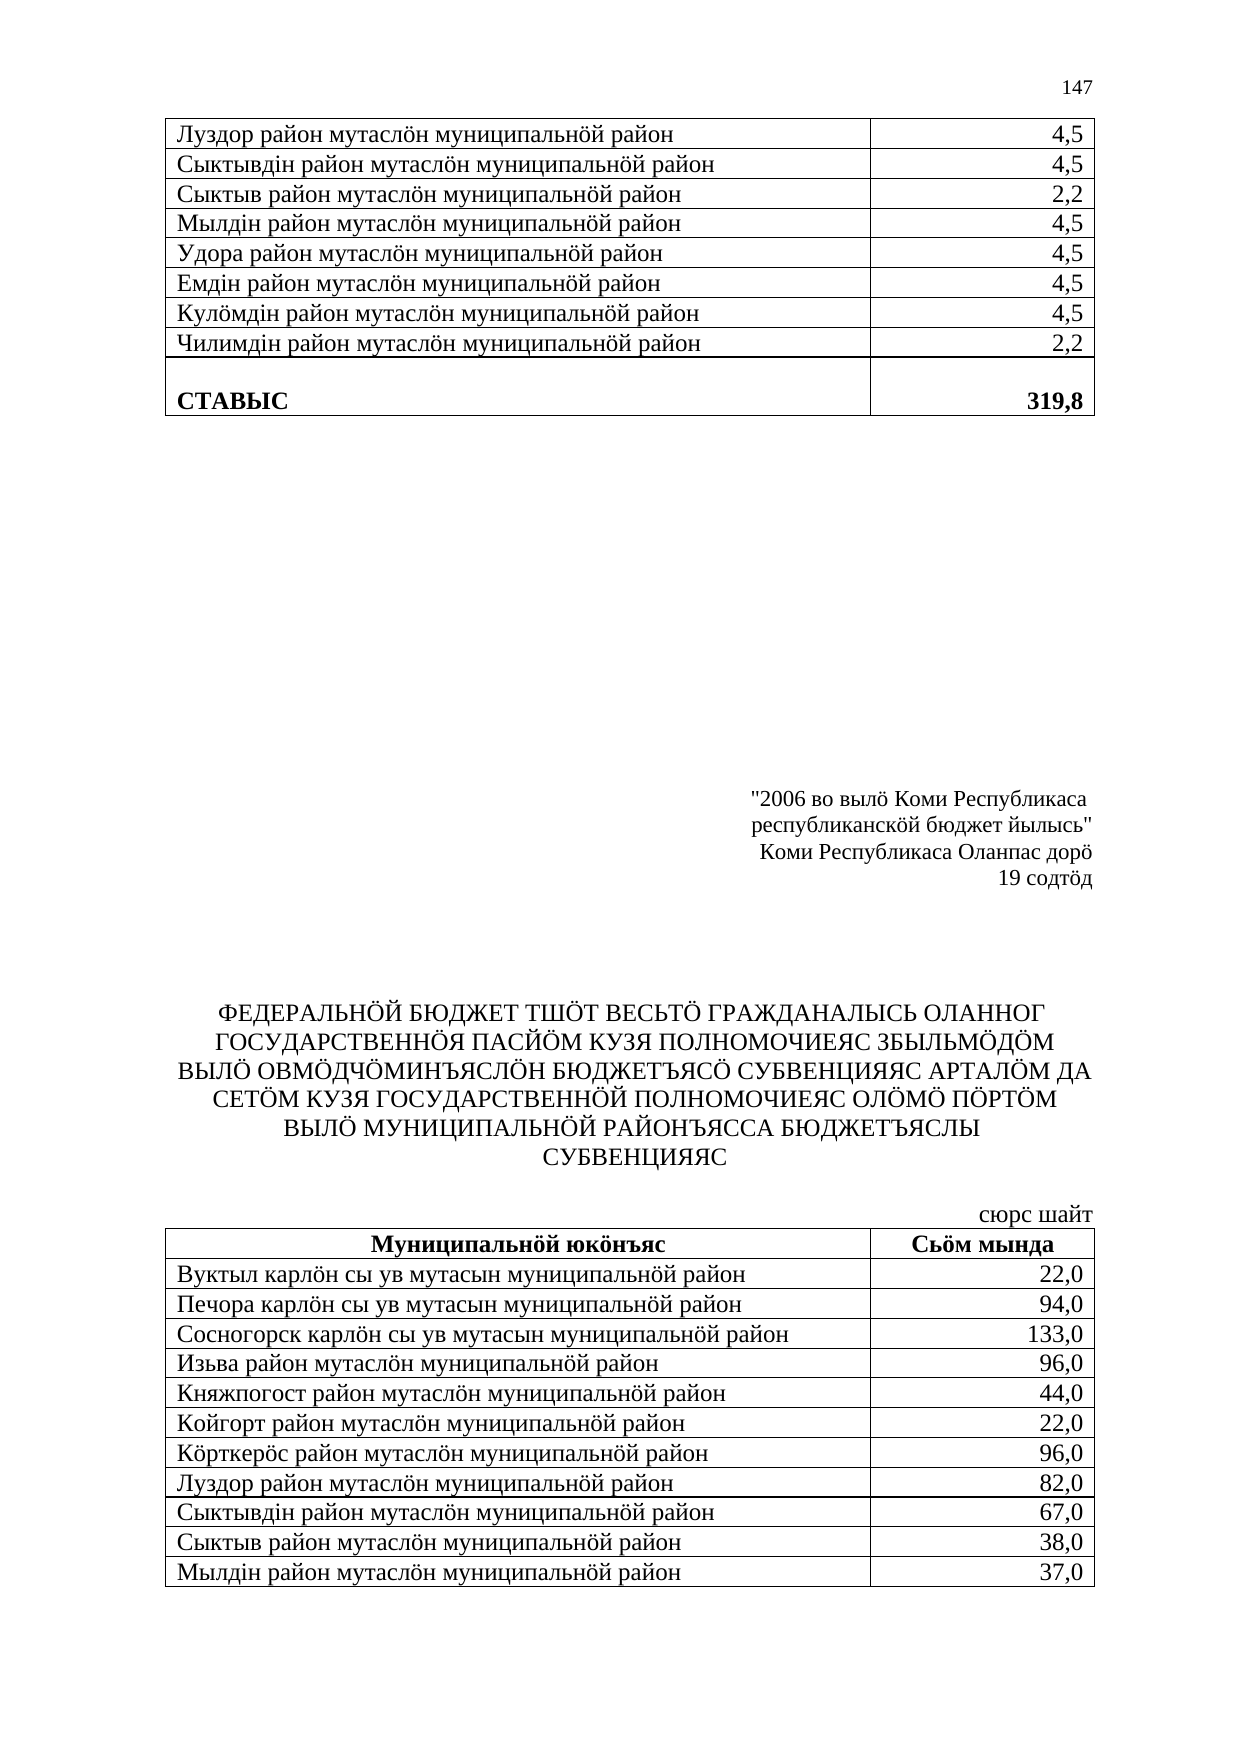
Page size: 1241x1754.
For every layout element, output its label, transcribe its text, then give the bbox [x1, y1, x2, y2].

table_cell Емдiн район мутаслöн муниципальнöй район [166, 268, 870, 297]
table_cell Печора карлöн сы ув мутасын муниципальнöй район [166, 1289, 870, 1318]
table_cell 67,0 [871, 1498, 1094, 1526]
table_cell Луздор район мутаслöн муниципальнöй район [166, 1468, 870, 1496]
table_cell Кöрткерöс район мутаслöн муниципальнöй район [166, 1438, 870, 1467]
text ФЕДЕРАЛЬНÖЙ БЮДЖЕТ ТШÖТ ВЕСЬТÖ ГРАЖДАНАЛЫСЬ ОЛАННОГ [177, 998, 1093, 1027]
table_cell Луздор район мутаслöн муниципальнöй район [166, 119, 870, 148]
table_cell 94,0 [871, 1289, 1094, 1318]
table_cell Мылдiн район мутаслöн муниципальнöй район [166, 209, 870, 237]
table_cell Изьва район мутаслöн муниципальнöй район [166, 1349, 870, 1377]
table_cell Сыктыв район мутаслöн муниципальнöй район [166, 179, 870, 207]
table_cell Сыктывдiн район мутаслöн муниципальнöй район [166, 1498, 870, 1526]
table_cell 96,0 [871, 1349, 1094, 1377]
table_cell Удора район мутаслöн муниципальнöй район [166, 238, 870, 267]
text 19 содтöд [177, 864, 1093, 890]
table_cell Койгорт район мутаслöн муниципальнöй район [166, 1408, 870, 1437]
table_cell 96,0 [871, 1438, 1094, 1467]
table_cell Сыктыв район мутаслöн муниципальнöй район [166, 1527, 870, 1556]
table_cell Княжпогост район мутаслöн муниципальнöй район [166, 1378, 870, 1407]
table_cell 37,0 [871, 1557, 1094, 1586]
text "2006 во вылö Коми Республикаса [177, 785, 1093, 811]
text Коми Республикаса Оланпас дорö [177, 838, 1093, 864]
table_cell 44,0 [871, 1378, 1094, 1407]
table_cell 319,8 [871, 358, 1094, 415]
text сюрс шайт [177, 1199, 1093, 1228]
table_cell Мылдiн район мутаслöн муниципальнöй район [166, 1557, 870, 1586]
table_cell 4,5 [871, 268, 1094, 297]
table_cell Чилимдiн район мутаслöн муниципальнöй район [166, 328, 870, 356]
text ГОСУДАРСТВЕННÖЯ ПАСЙÖМ КУЗЯ ПОЛНОМОЧИЕЯС ЗБЫЛЬМÖДÖМ ВЫЛÖ ОВМÖДЧÖМИНЪЯСЛÖН БЮДЖЕТЪЯСÖ СУБВЕНЦИЯЯС АРТАЛÖМ ДА СЕТÖМ КУЗЯ ГОСУДАРСТВЕННÖЙ ПОЛНОМОЧИЕЯС ОЛÖМÖ ПÖРТÖМ ВЫЛÖ МУНИЦИПАЛЬНÖЙ РАЙОНЪЯССА БЮДЖЕТЪЯСЛЫ [177, 1027, 1093, 1142]
table_cell Сосногорск карлöн сы ув мутасын муниципальнöй район [166, 1319, 870, 1347]
text республиканскöй бюджет йылысь" [177, 811, 1093, 838]
table_cell 22,0 [871, 1408, 1094, 1437]
table_cell 22,0 [871, 1259, 1094, 1288]
table_cell Вуктыл карлöн сы ув мутасын муниципальнöй район [166, 1259, 870, 1288]
table_cell Кулöмдiн район мутаслöн муниципальнöй район [166, 298, 870, 327]
table_header Муниципальнöй юкöнъяс [166, 1229, 870, 1258]
table_header Сьöм мында [871, 1229, 1094, 1258]
text СУБВЕНЦИЯЯС [177, 1142, 1093, 1171]
table_cell 82,0 [871, 1468, 1094, 1496]
table_cell 4,5 [871, 238, 1094, 267]
table_cell 4,5 [871, 119, 1094, 148]
table_cell 2,2 [871, 179, 1094, 207]
table_cell 4,5 [871, 298, 1094, 327]
table_cell СТАВЫС [166, 358, 870, 415]
table_cell 4,5 [871, 209, 1094, 237]
table_cell 38,0 [871, 1527, 1094, 1556]
table_cell 2,2 [871, 328, 1094, 356]
table_cell 4,5 [871, 149, 1094, 178]
table_cell 133,0 [871, 1319, 1094, 1347]
table_cell Сыктывдiн район мутаслöн муниципальнöй район [166, 149, 870, 178]
